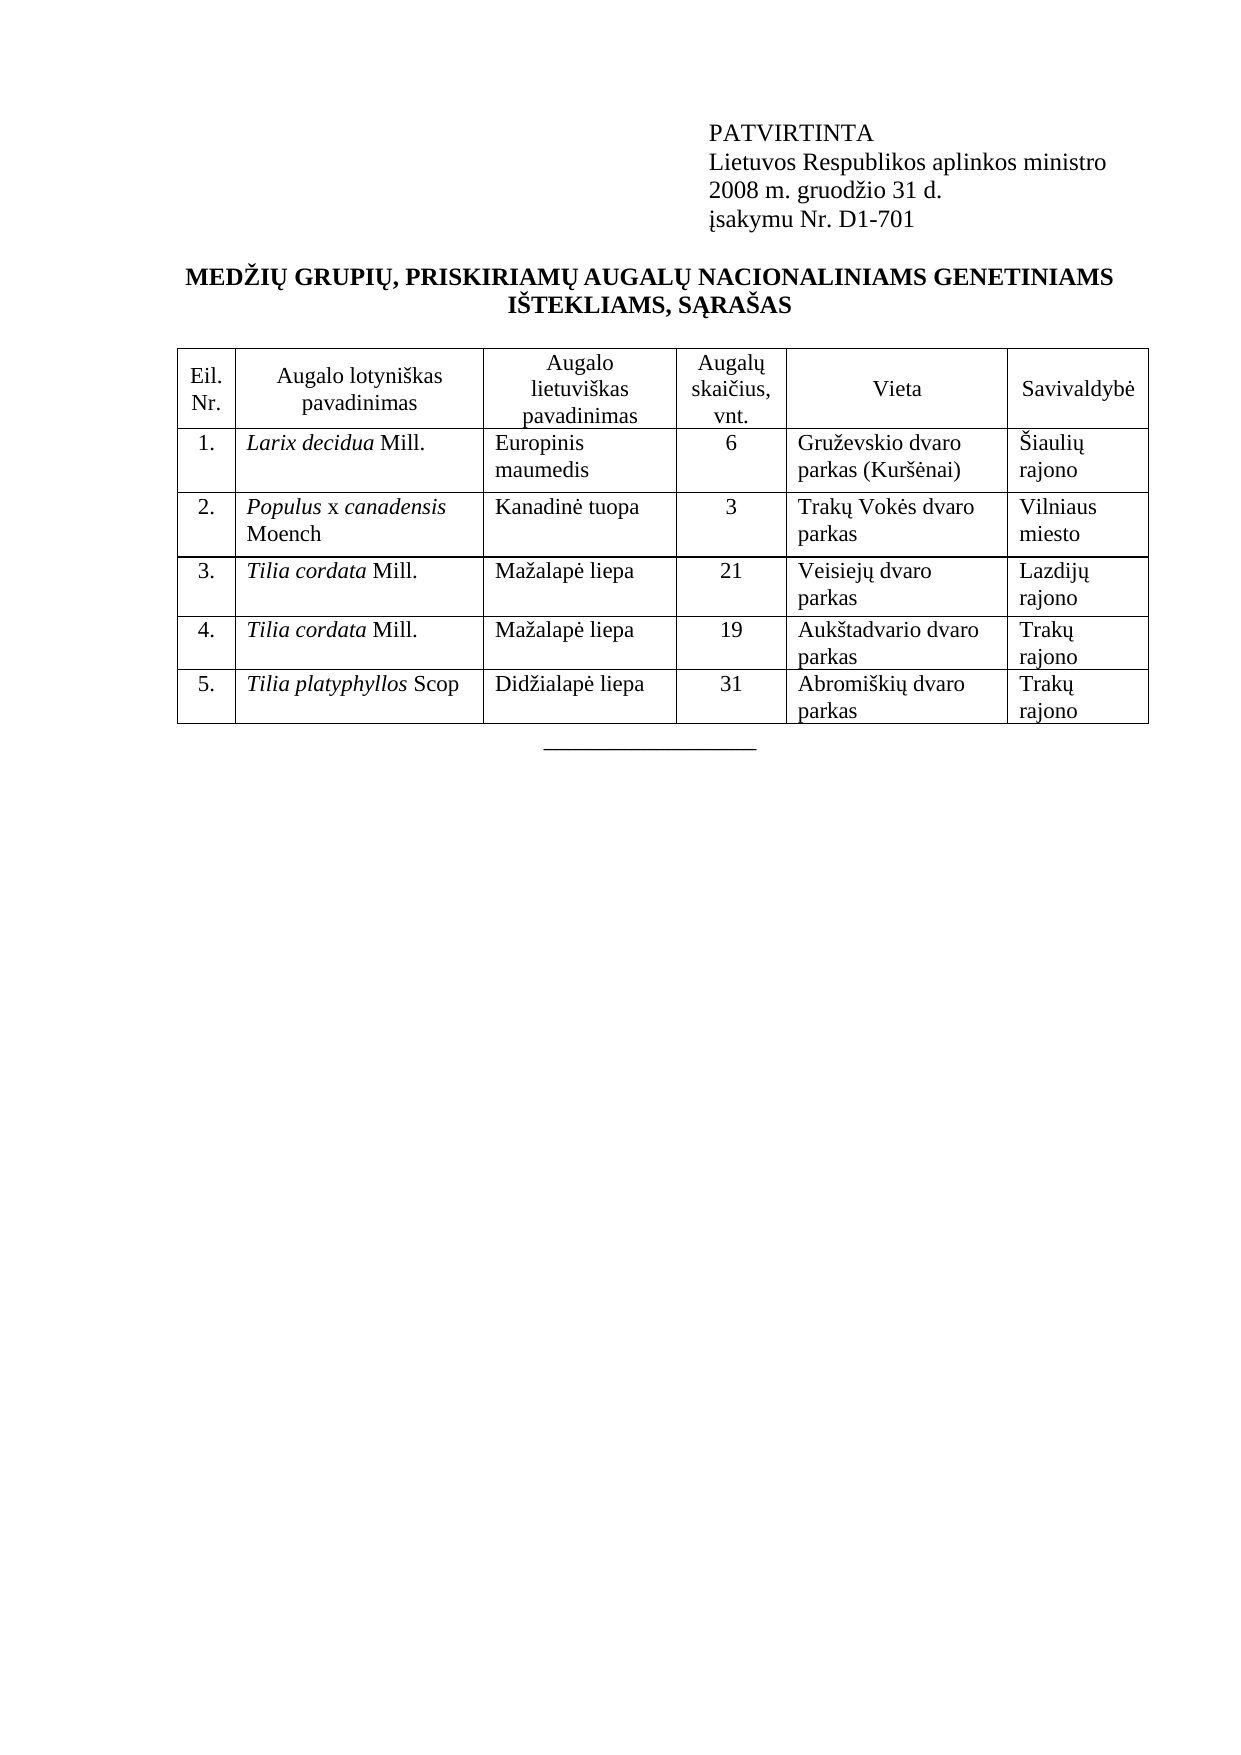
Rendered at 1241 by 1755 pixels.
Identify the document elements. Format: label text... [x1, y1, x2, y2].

text PATVIRTINTA [177, 118, 1122, 147]
table_cell 19 [677, 617, 786, 669]
table_cell 31 [677, 670, 786, 723]
text Lietuvos Respublikos aplinkos ministro [177, 147, 1122, 176]
table_cell 1. [178, 429, 235, 492]
table_cell 3. [178, 558, 235, 616]
table_header Vieta [787, 349, 1007, 428]
table_header Augalų skaičius, vnt. [677, 349, 786, 428]
table_cell Abromiškių dvaro parkas [787, 670, 1007, 723]
table_cell Lazdijų rajono [1008, 558, 1148, 616]
table_cell 2. [178, 493, 235, 556]
text 2008 m. gruodžio 31 d. [177, 176, 1122, 204]
table_header Augalo lietuviškas pavadinimas [484, 349, 676, 428]
table_cell Populus x canadensis Moench [236, 493, 483, 556]
text įsakymu Nr. D1-701 [177, 204, 1122, 233]
table_cell Tilia cordata Mill. [236, 617, 483, 669]
table_cell 21 [677, 558, 786, 616]
table_cell Didžialapė liepa [484, 670, 676, 723]
table_cell 3 [677, 493, 786, 556]
table_cell Kanadinė tuopa [484, 493, 676, 556]
table_cell Trakų rajono [1008, 670, 1148, 723]
table_cell Aukštadvario dvaro parkas [787, 617, 1007, 669]
table_cell Tilia cordata Mill. [236, 558, 483, 616]
table_header Augalo lotyniškas pavadinimas [236, 349, 483, 428]
table_cell Mažalapė liepa [484, 617, 676, 669]
table_cell 4. [178, 617, 235, 669]
table_cell Veisiejų dvaro parkas [787, 558, 1007, 616]
table_cell Mažalapė liepa [484, 558, 676, 616]
text MEDŽIŲ GRUPIŲ, priskirIAMų augalų nacionaliniams genetiniams ištekliams, sąrašas [177, 262, 1122, 319]
table_cell 6 [677, 429, 786, 492]
table_cell Europinis maumedis [484, 429, 676, 492]
text _________________ [177, 724, 1122, 753]
table_cell Tilia platyphyllos Scop [236, 670, 483, 723]
table_header Eil. Nr. [178, 349, 235, 428]
table_header Savivaldybė [1008, 349, 1148, 428]
table_cell Larix decidua Mill. [236, 429, 483, 492]
table_cell Šiaulių rajono [1008, 429, 1148, 492]
table_cell Trakų Vokės dvaro parkas [787, 493, 1007, 556]
table_cell Gruževskio dvaro parkas (Kuršėnai) [787, 429, 1007, 492]
table_cell Trakų rajono [1008, 617, 1148, 669]
table_cell 5. [178, 670, 235, 723]
table_cell Vilniaus miesto [1008, 493, 1148, 556]
